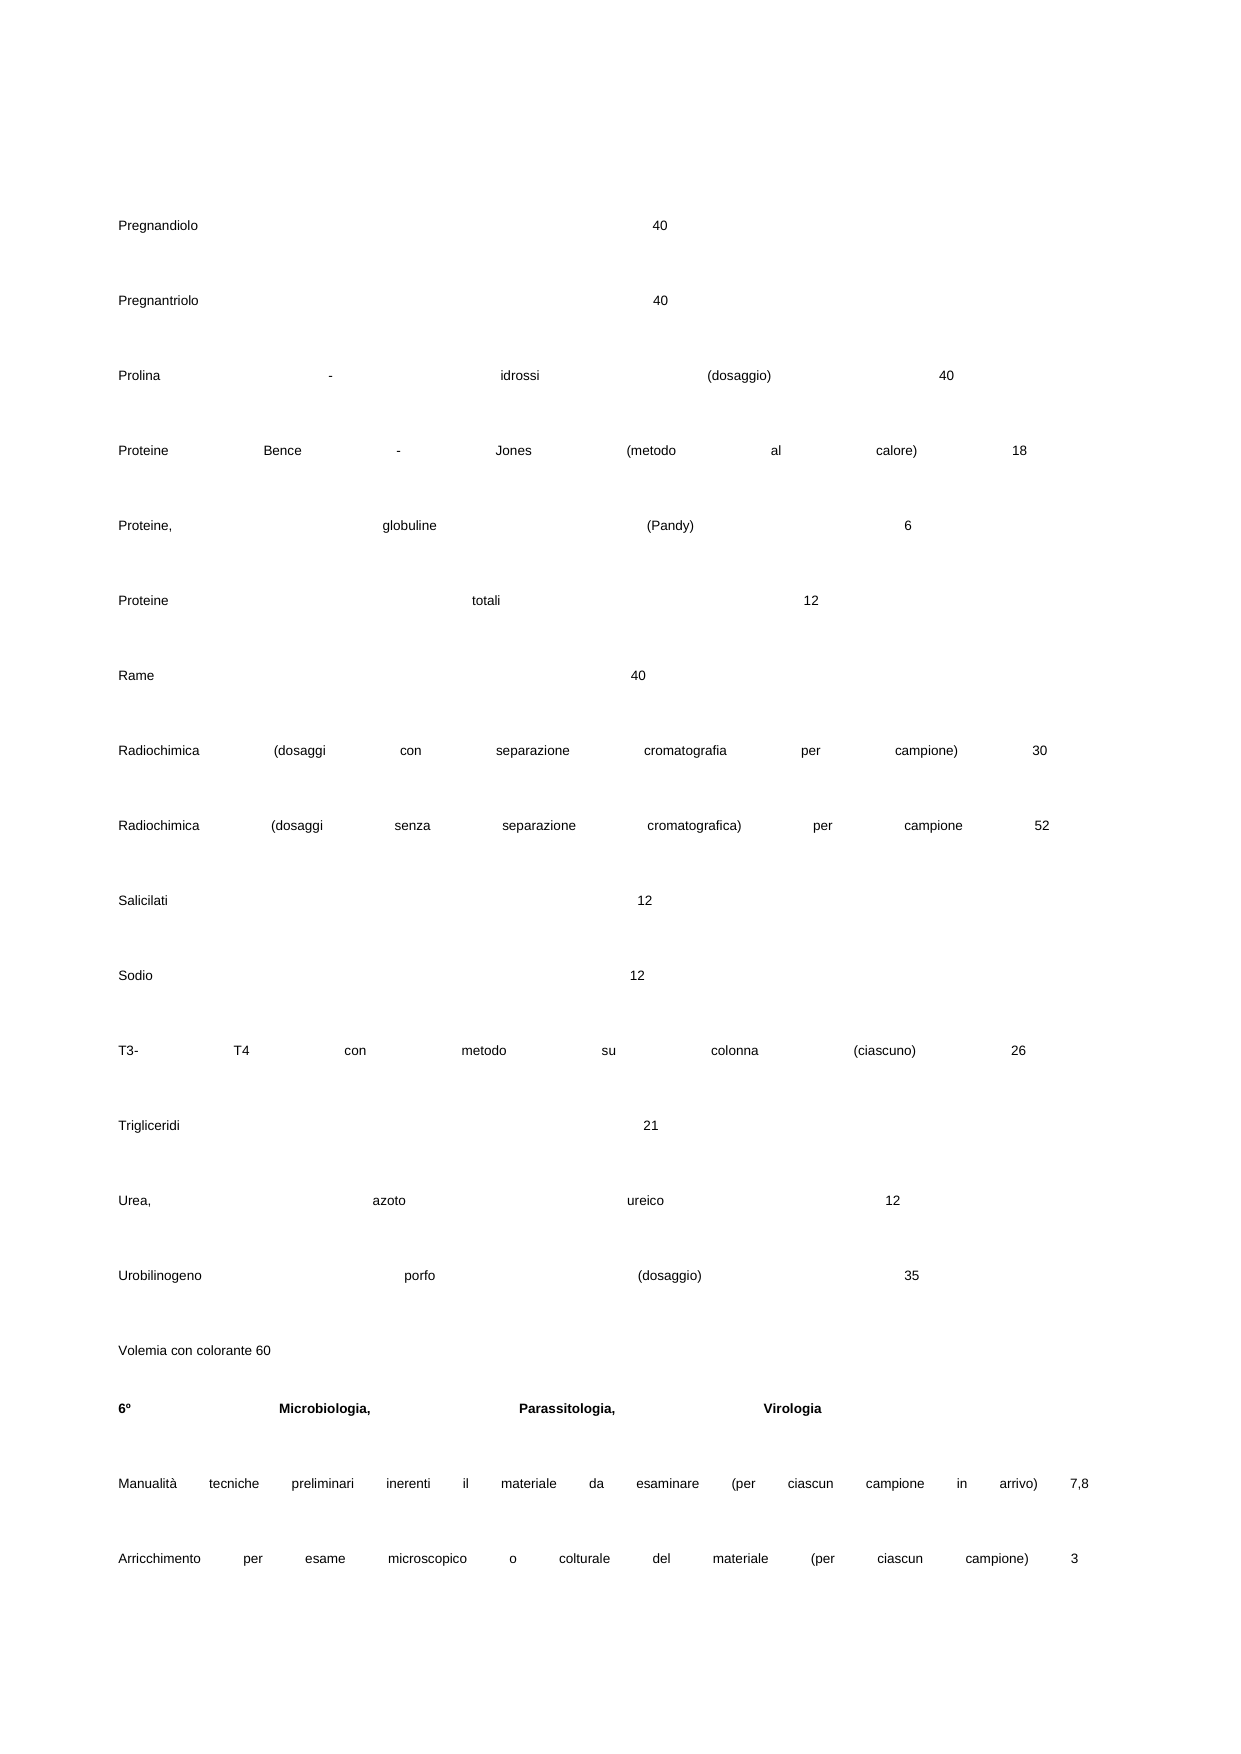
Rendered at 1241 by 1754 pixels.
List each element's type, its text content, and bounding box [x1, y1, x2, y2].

table_header Pregnandiolo 40 Pregnantriolo 40 Prolina - idrossi (dosaggio) 40 Proteine Bence - Jones (metodo al calore) 18 Proteine, globuline (Pandy) 6 Proteine totali 12 Rame 40 Radiochimica (dosaggi con separazione cromatografia per campione) 30 Radiochimica (dosaggi senza separazione cromatografica) per campione 52 Salicilati 12 Sodio 12 T3- T4 con metodo su colonna (ciascuno) 26 Trigliceridi 21 Urea, azoto ureico 12 Urobilinogeno porfo (dosaggio) 35 Volemia con colorante 60 6º Microbiologia, Parassitologia, Virologia Manualità tecniche preliminari inerenti il materiale da esaminare (per ciascun campione in arrivo) 7,8 Arricchimento per esame microscopico o colturale del materiale (per ciascun campione) 3 [118, 148, 1122, 1604]
